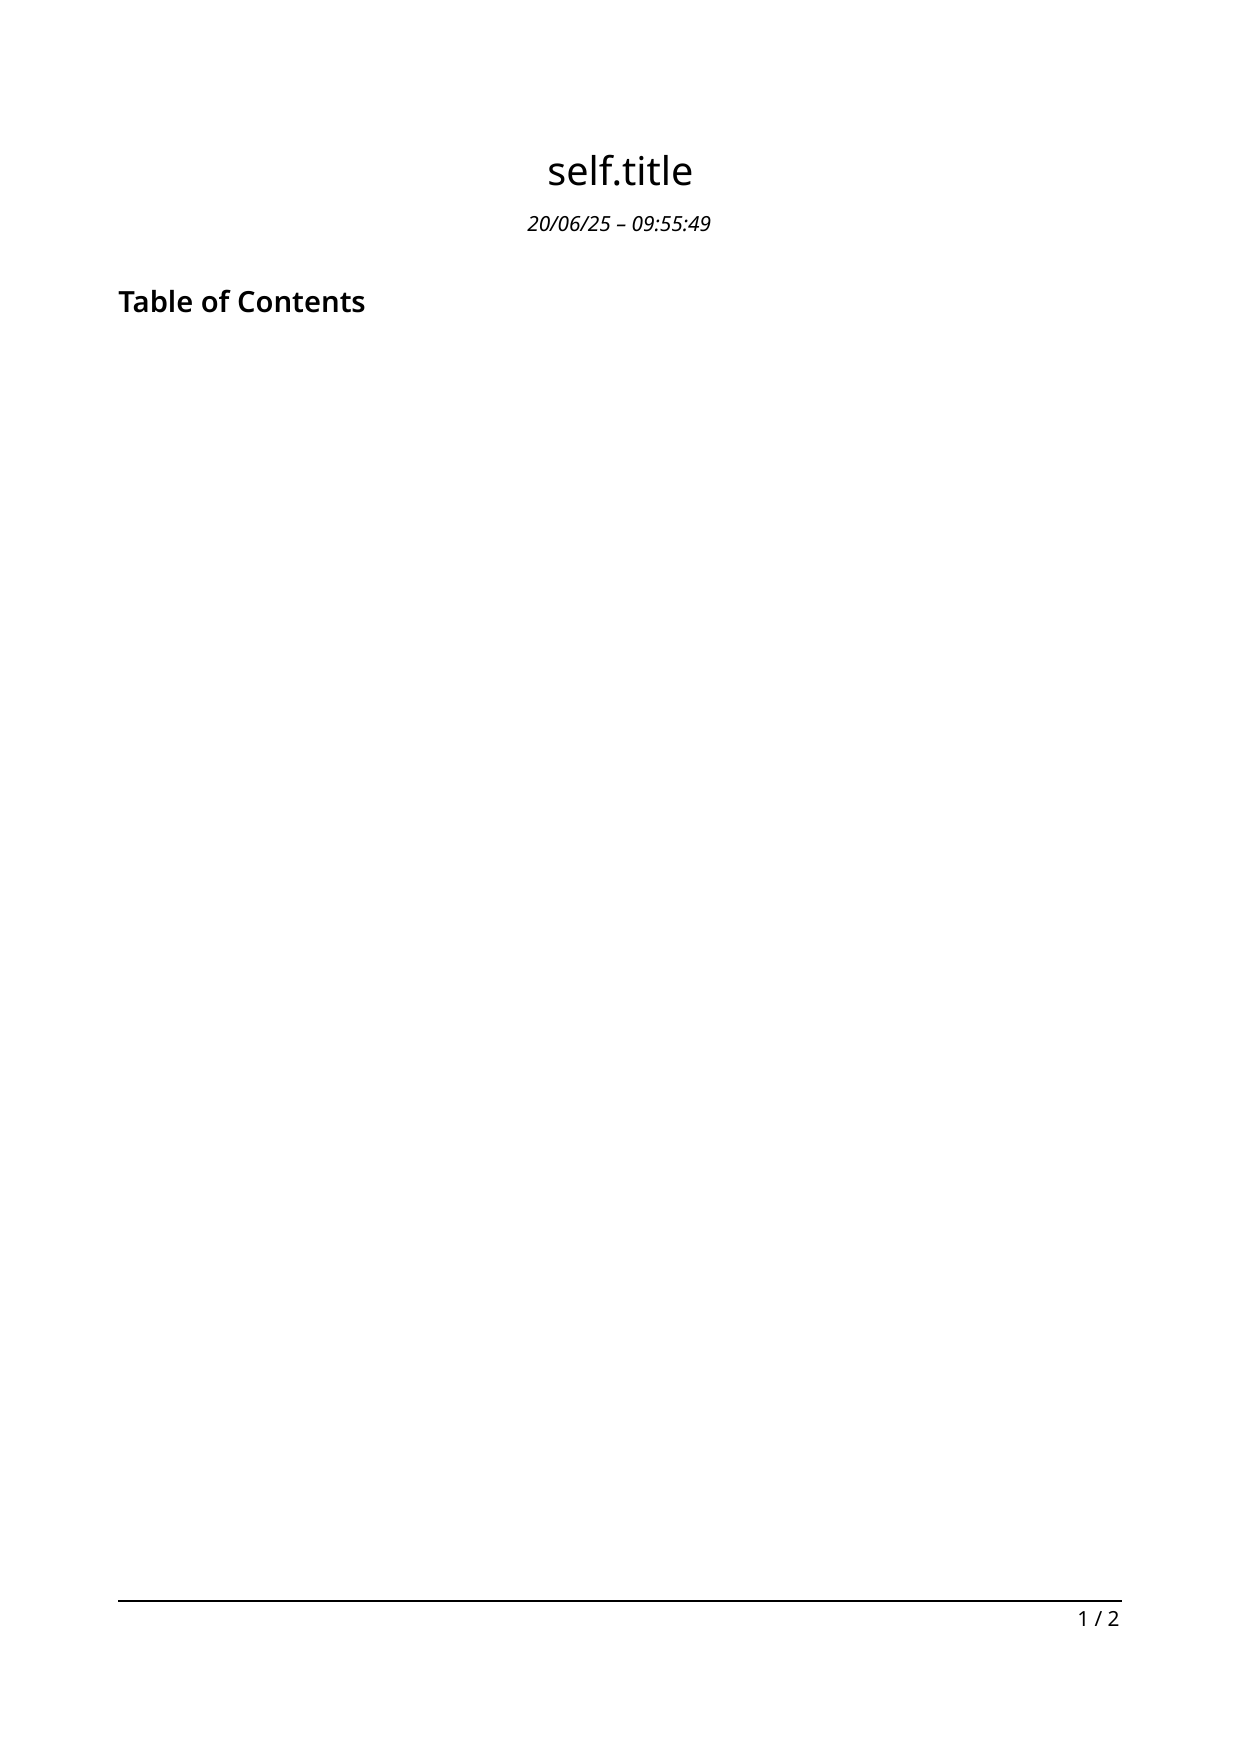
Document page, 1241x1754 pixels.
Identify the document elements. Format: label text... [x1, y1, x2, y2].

text 20/06/25 – 09:54:51 [118, 209, 1122, 238]
subtitle Table of Contents [118, 282, 1122, 321]
subtitle self.title [118, 143, 1122, 197]
